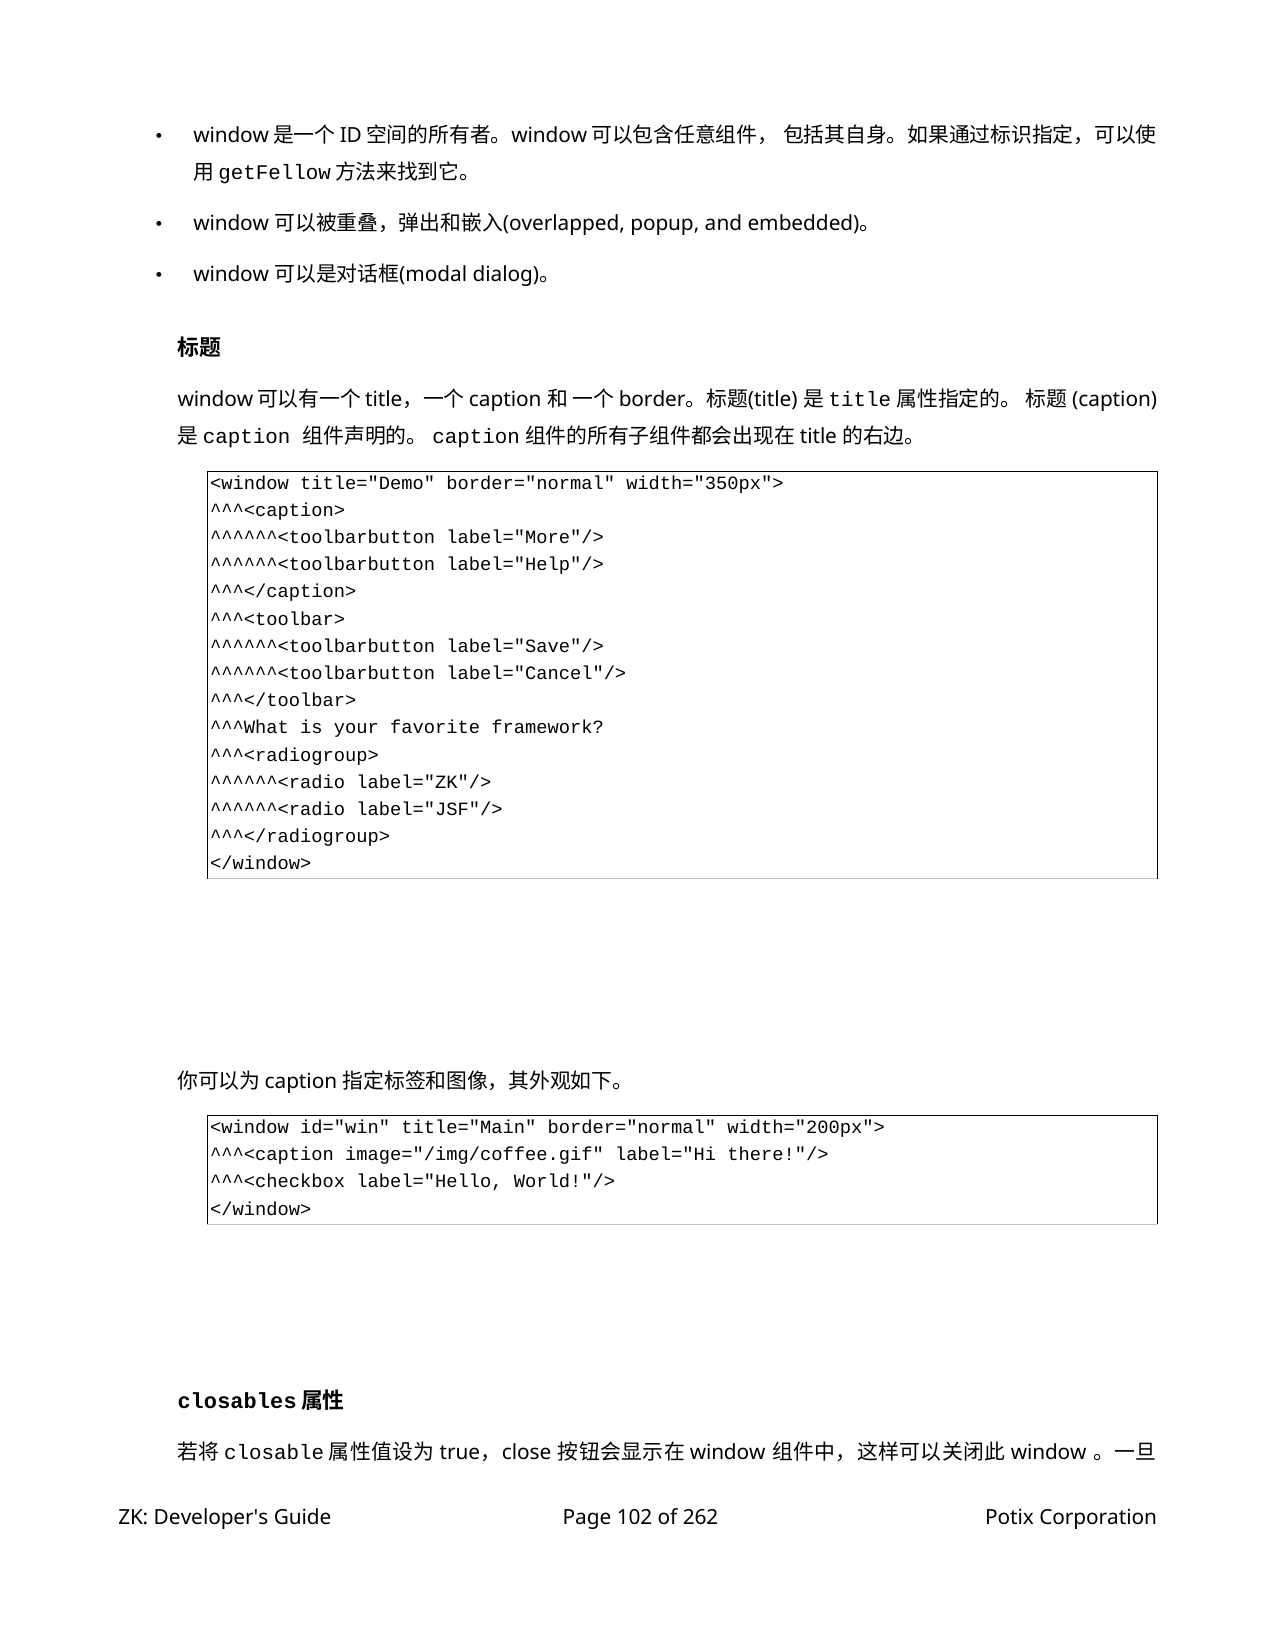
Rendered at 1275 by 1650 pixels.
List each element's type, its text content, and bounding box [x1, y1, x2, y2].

text ^^^^^^<toolbarbutton label="Help"/> [208, 552, 1157, 576]
text ^^^<caption image="/img/coffee.gif" label="Hi there!"/> [208, 1142, 1157, 1166]
list window是一个ID空间的所有者。window可以包含任意组件， 包括其自身。如果通过标识指定，可以使用getFellow方法来找到它。 [156, 118, 1157, 186]
text ^^^^^^<radio label="ZK"/> [208, 769, 1157, 794]
text window可以有一个title，一个caption 和 一个 border。标题(title) 是 title 属性指定的。 标题 (caption)是 caption 组件声明的。 caption 组件的所有子组件都会出现在 title 的右边。 [177, 382, 1157, 450]
text ^^^^^^<toolbarbutton label="Save"/> [208, 634, 1157, 658]
subtitle closables属性 [177, 1383, 1157, 1415]
text </window> [208, 851, 1157, 878]
text ^^^^^^<toolbarbutton label="More"/> [208, 525, 1157, 549]
text ^^^<caption> [208, 498, 1157, 522]
text ^^^^^^<radio label="JSF"/> [208, 797, 1157, 821]
text ^^^What is your favorite framework? [208, 715, 1157, 739]
text ^^^</toolbar> [208, 688, 1157, 712]
subtitle 标题 [177, 329, 1157, 361]
list window 可以被重叠，弹出和嵌入(overlapped, popup, and embedded)。 [156, 206, 1157, 236]
text ^^^<toolbar> [208, 606, 1157, 631]
list window 可以是对话框(modal dialog)。 [156, 257, 1157, 287]
text ^^^</caption> [208, 579, 1157, 603]
text 若将closable属性值设为true，close 按钮会显示在window 组件中，这样可以关闭此window 。一旦 [177, 1436, 1157, 1466]
text ^^^</radiogroup> [208, 824, 1157, 848]
text ^^^<radiogroup> [208, 742, 1157, 767]
text <window id="win" title="Main" border="normal" width="200px"> [208, 1116, 1157, 1139]
text <window title="Demo" border="normal" width="350px"> [208, 472, 1157, 495]
text ^^^^^^<toolbarbutton label="Cancel"/> [208, 661, 1157, 685]
text 你可以为caption 指定标签和图像，其外观如下。 [177, 1064, 1157, 1094]
text ^^^<checkbox label="Hello, World!"/> [208, 1169, 1157, 1193]
text </window> [208, 1196, 1157, 1224]
